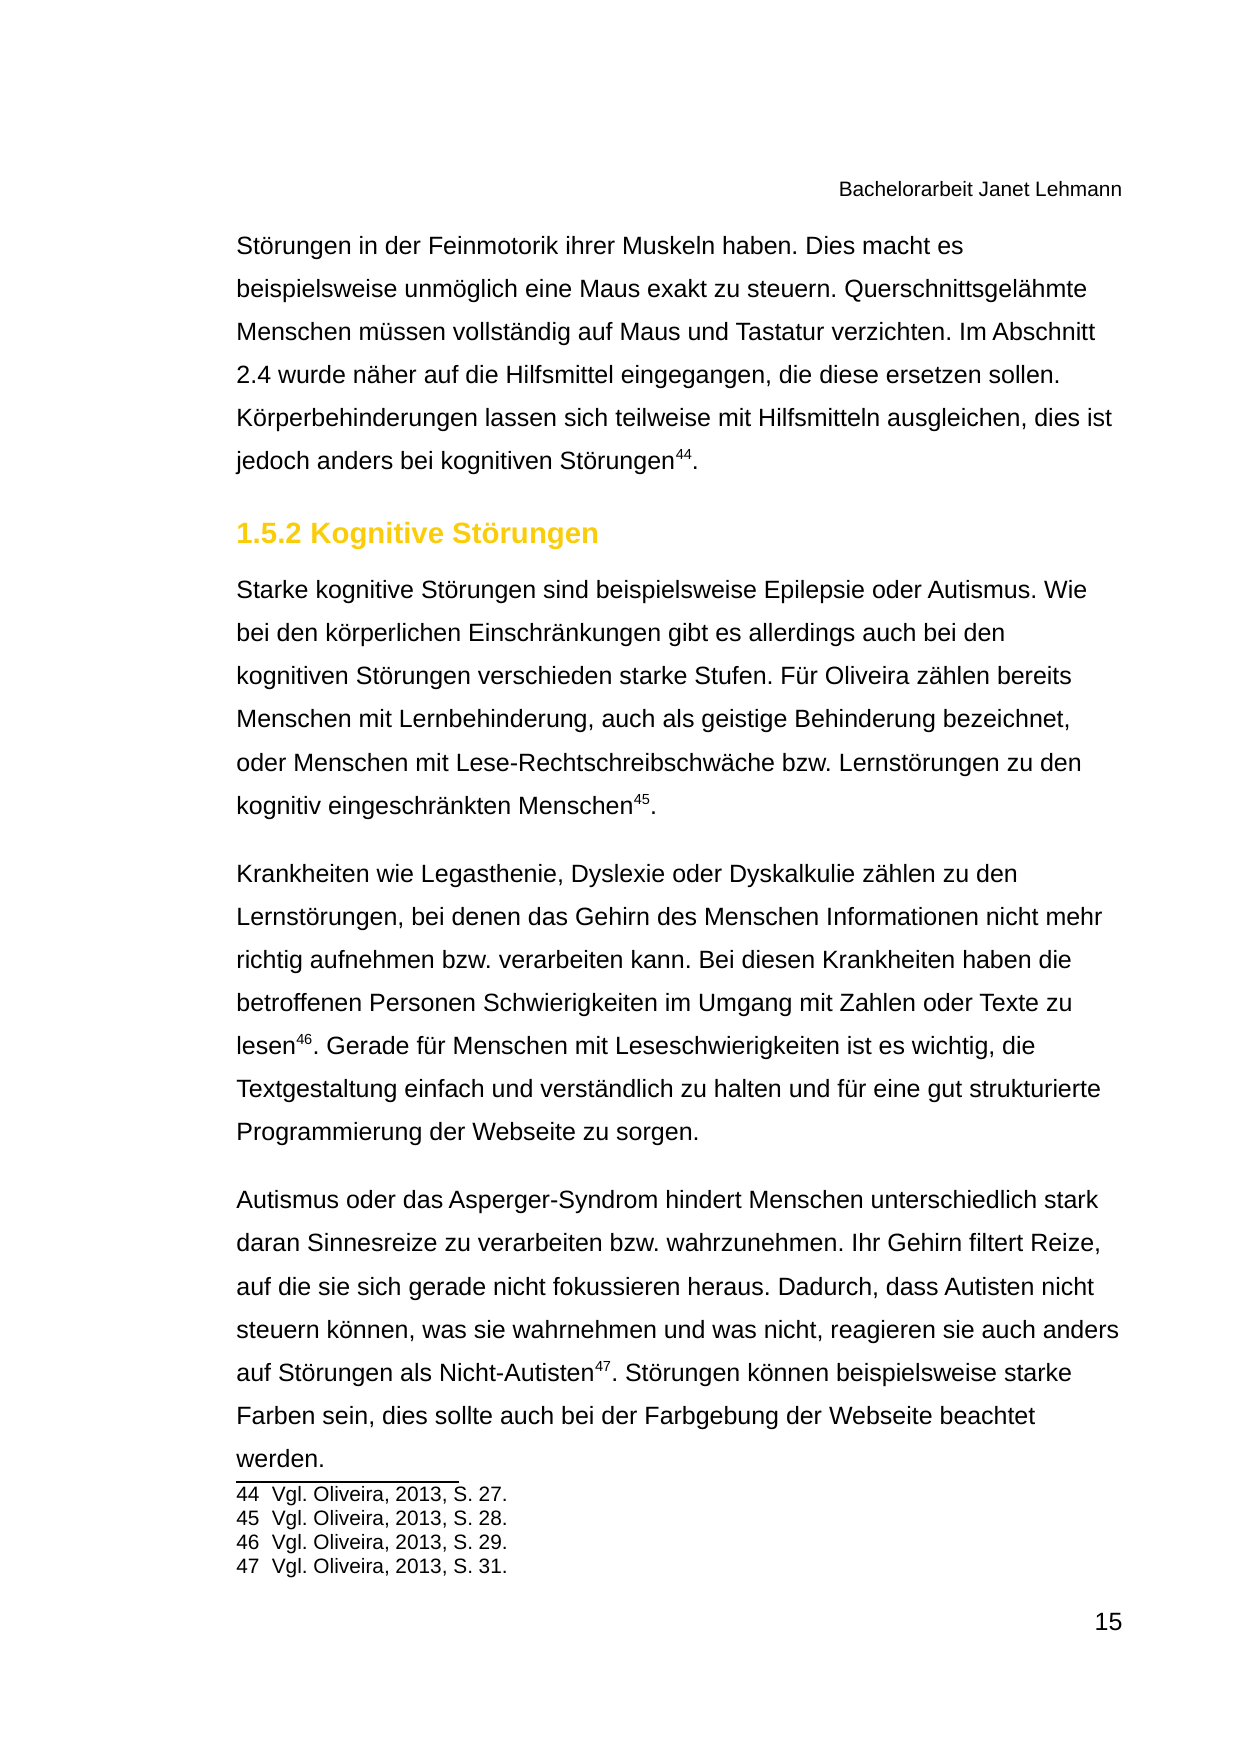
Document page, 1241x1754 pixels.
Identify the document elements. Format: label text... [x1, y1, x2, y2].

text Starke kognitive Störungen sind beispielsweise Epilepsie oder Autismus. Wie bei den körperlichen Einschränkungen gibt es allerdings auch bei den kognitiven Störungen verschieden starke Stufen. Für Oliveira zählen bereits Menschen mit Lernbehinderung, auch als geistige Behinderung bezeichnet, oder Menschen mit Lese-Rechtschreibschwäche bzw. Lernstörungen zu den kognitiv eingeschränkten Menschen. [236, 575, 1122, 819]
subtitle Kognitive Störungen [236, 516, 1122, 550]
text Vgl. Oliveira, 2013, S. 27. [236, 1482, 1122, 1506]
text Störungen in der Feinmotorik ihrer Muskeln haben. Dies macht es beispielsweise unmöglich eine Maus exakt zu steuern. Querschnittsgelähmte Menschen müssen vollständig auf Maus und Tastatur verzichten. Im Abschnitt 2.4 wurde näher auf die Hilfsmittel eingegangen, die diese ersetzen sollen. Körperbehinderungen lassen sich teilweise mit Hilfsmitteln ausgleichen, dies ist jedoch anders bei kognitiven Störungen. [236, 231, 1122, 475]
text Vgl. Oliveira, 2013, S. 31. [236, 1554, 1122, 1578]
text Vgl. Oliveira, 2013, S. 28. [236, 1506, 1122, 1530]
text Krankheiten wie Legasthenie, Dyslexie oder Dyskalkulie zählen zu den Lernstörungen, bei denen das Gehirn des Menschen Informationen nicht mehr richtig aufnehmen bzw. verarbeiten kann. Bei diesen Krankheiten haben die betroffenen Personen Schwierigkeiten im Umgang mit Zahlen oder Texte zu lesen. Gerade für Menschen mit Leseschwierigkeiten ist es wichtig, die Textgestaltung einfach und verständlich zu halten und für eine gut strukturierte Programmierung der Webseite zu sorgen. [236, 858, 1122, 1146]
text Vgl. Oliveira, 2013, S. 29. [236, 1530, 1122, 1554]
text Autismus oder das Asperger-Syndrom hindert Menschen unterschiedlich stark daran Sinnesreize zu verarbeiten bzw. wahrzunehmen. Ihr Gehirn filtert Reize, auf die sie sich gerade nicht fokussieren heraus. Dadurch, dass Autisten nicht steuern können, was sie wahrnehmen und was nicht, reagieren sie auch anders auf Störungen als Nicht-Autisten. Störungen können beispielsweise starke Farben sein, dies sollte auch bei der Farbgebung der Webseite beachtet werden. [236, 1185, 1122, 1473]
